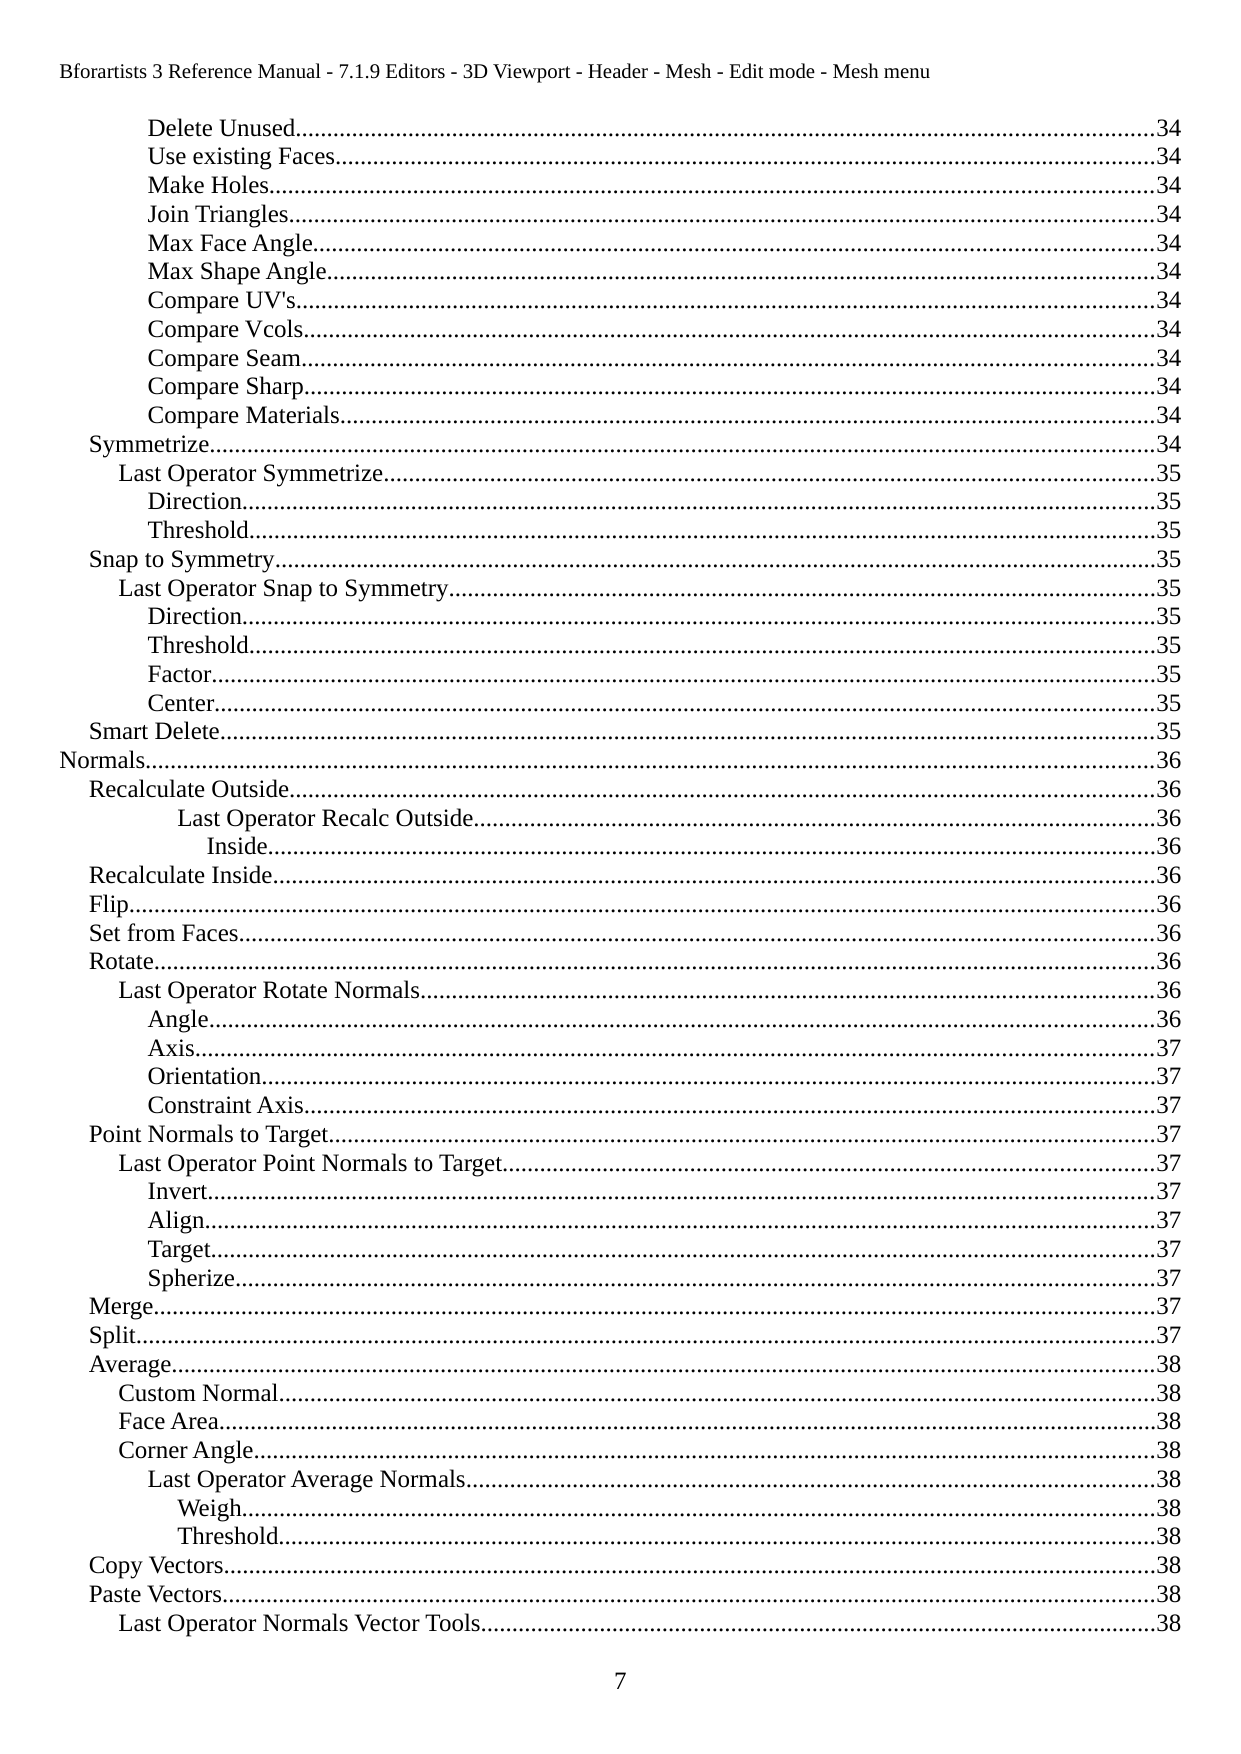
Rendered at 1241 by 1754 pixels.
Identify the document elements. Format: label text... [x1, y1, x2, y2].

text Last Operator Normals Vector Tools 38 [118, 1608, 1181, 1636]
text Axis 37 [147, 1033, 1181, 1061]
text Align 37 [147, 1205, 1181, 1234]
text Max Shape Angle 34 [147, 256, 1181, 285]
text Average 38 [88, 1349, 1181, 1378]
text Rotate 36 [88, 946, 1181, 975]
text Threshold 35 [147, 630, 1181, 659]
text Paste Vectors 38 [88, 1579, 1181, 1608]
text Delete Unused 34 [147, 113, 1181, 141]
text Max Face Angle 34 [147, 228, 1181, 256]
text Inside 36 [206, 831, 1181, 860]
text Use existing Faces 34 [147, 141, 1181, 170]
text Last Operator Point Normals to Target 37 [118, 1148, 1181, 1176]
text Custom Normal 38 [118, 1378, 1181, 1406]
text Face Area 38 [118, 1406, 1181, 1435]
text Symmetrize 34 [88, 429, 1181, 458]
text Direction 35 [147, 601, 1181, 630]
text Weigh 38 [177, 1493, 1181, 1521]
text Set from Faces 36 [88, 918, 1181, 946]
text Join Triangles 34 [147, 199, 1181, 228]
text Flip 36 [88, 889, 1181, 918]
text Compare Sharp 34 [147, 371, 1181, 400]
text Compare Materials 34 [147, 400, 1181, 429]
text Snap to Symmetry 35 [88, 544, 1181, 573]
text Last Operator Snap to Symmetry 35 [118, 573, 1181, 601]
text Corner Angle 38 [118, 1435, 1181, 1464]
text Recalculate Outside 36 [88, 774, 1181, 803]
text Last Operator Average Normals 38 [147, 1464, 1181, 1493]
text Direction 35 [147, 486, 1181, 515]
text Make Holes 34 [147, 170, 1181, 199]
text Last Operator Rotate Normals 36 [118, 975, 1181, 1004]
text Normals 36 [59, 745, 1181, 774]
text Compare UV's 34 [147, 285, 1181, 314]
text Orientation 37 [147, 1061, 1181, 1090]
text Target 37 [147, 1234, 1181, 1263]
text Invert 37 [147, 1176, 1181, 1205]
text Compare Vcols 34 [147, 314, 1181, 343]
text Compare Seam 34 [147, 343, 1181, 371]
text Center 35 [147, 688, 1181, 716]
text Merge 37 [88, 1291, 1181, 1320]
text Constraint Axis 37 [147, 1090, 1181, 1119]
text Last Operator Symmetrize 35 [118, 458, 1181, 486]
text Recalculate Inside 36 [88, 860, 1181, 889]
text Factor 35 [147, 659, 1181, 688]
text Threshold 35 [147, 515, 1181, 544]
text Threshold 38 [177, 1521, 1181, 1550]
text Last Operator Recalc Outside 36 [177, 803, 1181, 831]
text Angle 36 [147, 1004, 1181, 1033]
text Point Normals to Target 37 [88, 1119, 1181, 1148]
text Smart Delete 35 [88, 716, 1181, 745]
text Spherize 37 [147, 1263, 1181, 1291]
text Split 37 [88, 1320, 1181, 1349]
text Copy Vectors 38 [88, 1550, 1181, 1579]
